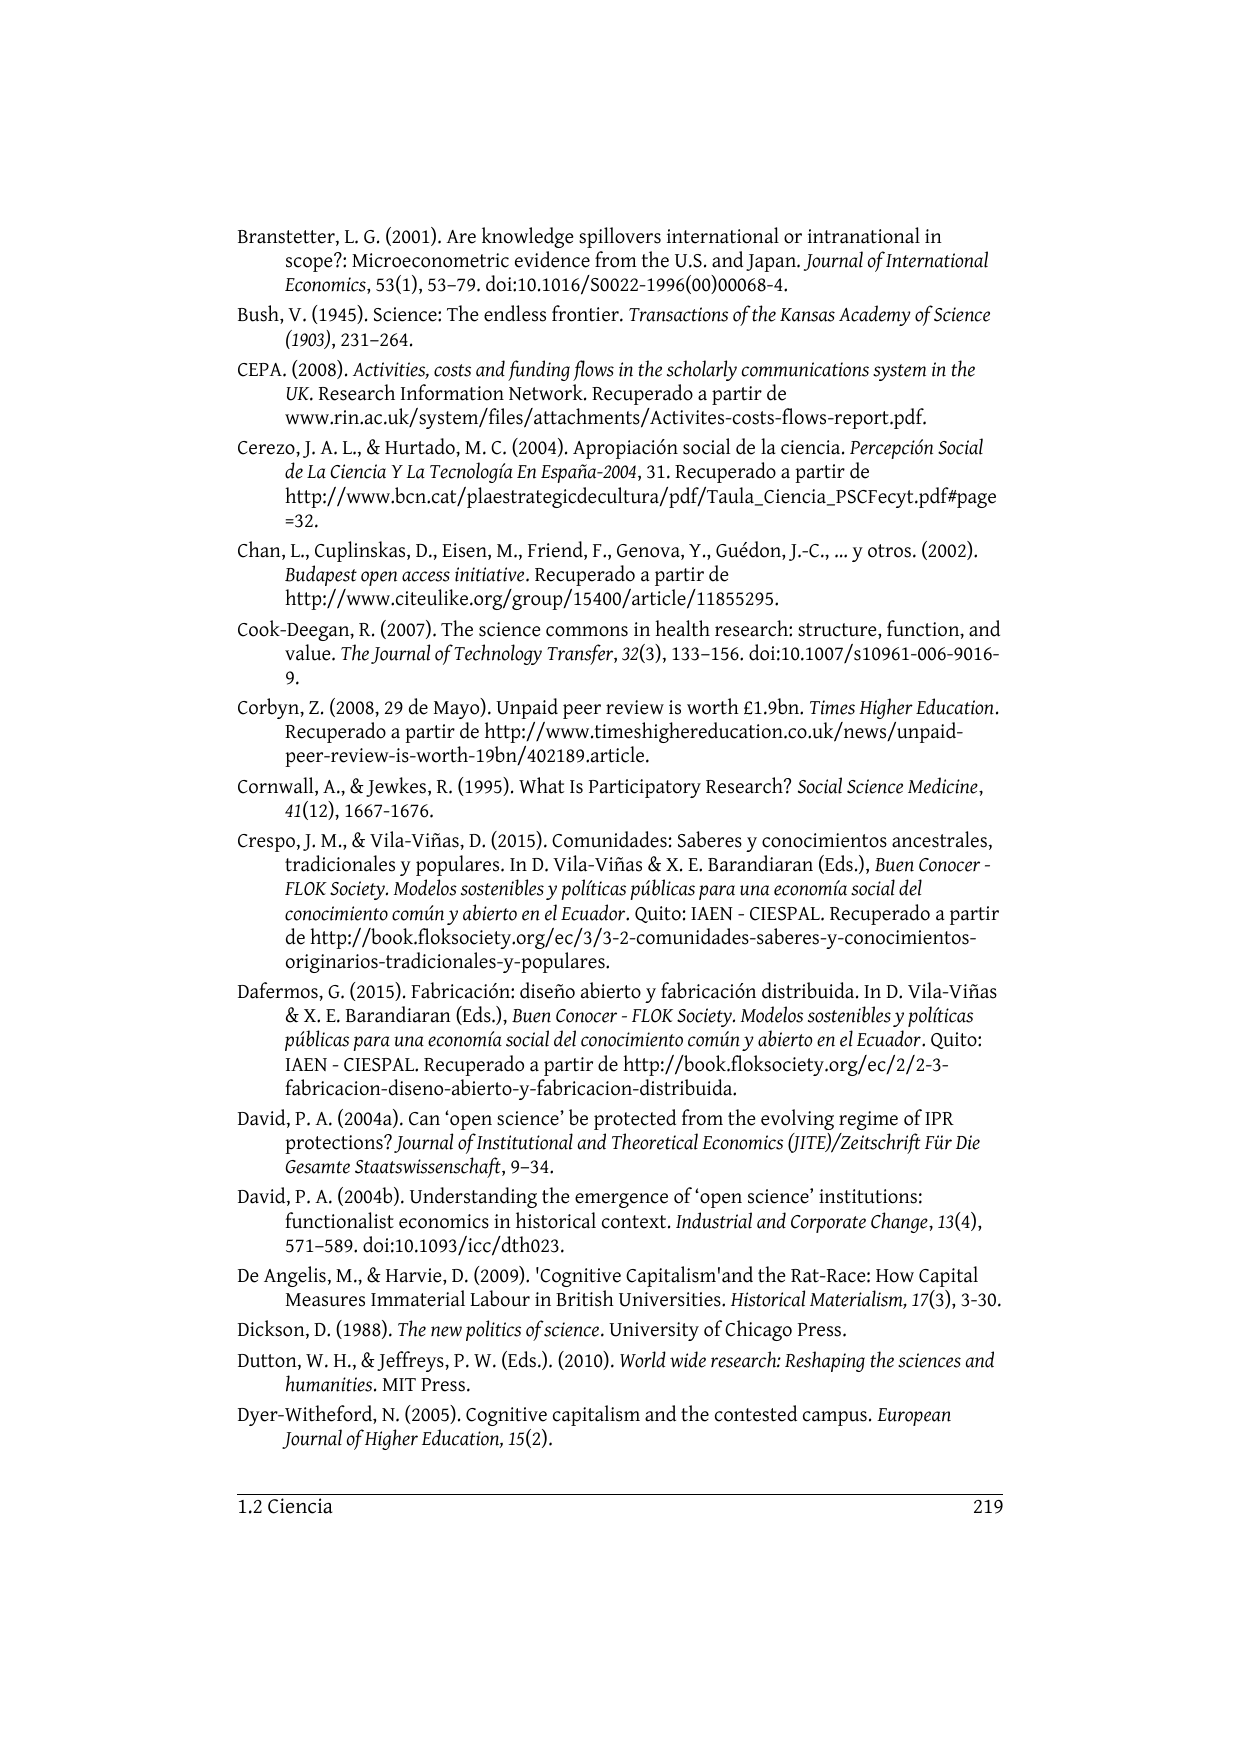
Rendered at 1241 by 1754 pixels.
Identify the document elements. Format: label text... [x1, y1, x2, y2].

text David, P. A. (2004a). Can ‘open science’ be protected from the evolving regime of IPR protections? Journal of Institutional and Theoretical Economics (JITE)/Zeitschrift Für Die Gesamte Staatswissenschaft, 9–34. [237, 1107, 1003, 1179]
text Cook-Deegan, R. (2007). The science commons in health research: structure, function, and value. The Journal of Technology Transfer, 32(3), 133–156. doi:10.1007/s10961-006-9016-9. [237, 618, 1003, 690]
text Chan, L., Cuplinskas, D., Eisen, M., Friend, F., Genova, Y., Guédon, J.-C., … y otros. (2002). Budapest open access initiative. Recuperado a partir de http://www.citeulike.org/group/15400/article/11855295. [237, 539, 1003, 612]
text Dyer-Witheford, N. (2005). Cognitive capitalism and the contested campus. European Journal of Higher Education, 15(2). [237, 1403, 1003, 1451]
text Dafermos, G. (2015). Fabricación: diseño abierto y fabricación distribuida. In D. Vila-Viñas & X. E. Barandiaran (Eds.), Buen Conocer - FLOK Society. Modelos sostenibles y políticas públicas para una economía social del conocimiento común y abierto en el Ecuador. Quito: IAEN - CIESPAL. Recuperado a partir de http://book.floksociety.org/ec/2/2-3-fabricacion-diseno-abierto-y-fabricacion-distribuida. [237, 980, 1003, 1101]
text Dickson, D. (1988). The new politics of science. University of Chicago Press. [237, 1318, 1003, 1343]
text Cornwall, A., & Jewkes, R. (1995). What Is Participatory Research? Social Science Medicine, 41(12), 1667-1676. [237, 775, 1003, 823]
text De Angelis, M., & Harvie, D. (2009). 'Cognitive Capitalism'and the Rat-Race: How Capital Measures Immaterial Labour in British Universities. Historical Materialism, 17(3), 3-30. [237, 1264, 1003, 1312]
text Bush, V. (1945). Science: The endless frontier. Transactions of the Kansas Academy of Science (1903), 231–264. [237, 303, 1003, 352]
text CEPA. (2008). Activities, costs and funding flows in the scholarly communications system in the UK. Research Information Network. Recuperado a partir de www.rin.ac.uk/system/files/attachments/Activites-costs-flows-report.pdf. [237, 358, 1003, 430]
text David, P. A. (2004b). Understanding the emergence of ‘open science’ institutions: functionalist economics in historical context. Industrial and Corporate Change, 13(4), 571–589. doi:10.1093/icc/dth023. [237, 1186, 1003, 1258]
text Cerezo, J. A. L., & Hurtado, M. C. (2004). Apropiación social de la ciencia. Percepción Social de La Ciencia Y La Tecnología En España-2004, 31. Recuperado a partir de http://www.bcn.cat/plaestrategicdecultura/pdf/Taula_Ciencia_PSCFecyt.pdf#page=32. [237, 436, 1003, 533]
text Crespo, J. M., & Vila-Viñas, D. (2015). Comunidades: Saberes y conocimientos ancestrales, tradicionales y populares. In D. Vila-Viñas & X. E. Barandiaran (Eds.), Buen Conocer - FLOK Society. Modelos sostenibles y políticas públicas para una economía social del conocimiento común y abierto en el Ecuador. Quito: IAEN - CIESPAL. Recuperado a partir de http://book.floksociety.org/ec/3/3-2-comunidades-saberes-y-conocimientos-originarios-tradicionales-y-populares. [237, 829, 1003, 974]
text Dutton, W. H., & Jeffreys, P. W. (Eds.). (2010). World wide research: Reshaping the sciences and humanities. MIT Press. [237, 1349, 1003, 1397]
text Branstetter, L. G. (2001). Are knowledge spillovers international or intranational in scope?: Microeconometric evidence from the U.S. and Japan. Journal of International Economics, 53(1), 53–79. doi:10.1016/S0022-1996(00)00068-4. [237, 225, 1003, 297]
text Corbyn, Z. (2008, 29 de Mayo). Unpaid peer review is worth £1.9bn. Times Higher Education. Recuperado a partir de http://www.timeshighereducation.co.uk/news/unpaid-peer-review-is-worth-19bn/402189.article. [237, 696, 1003, 769]
